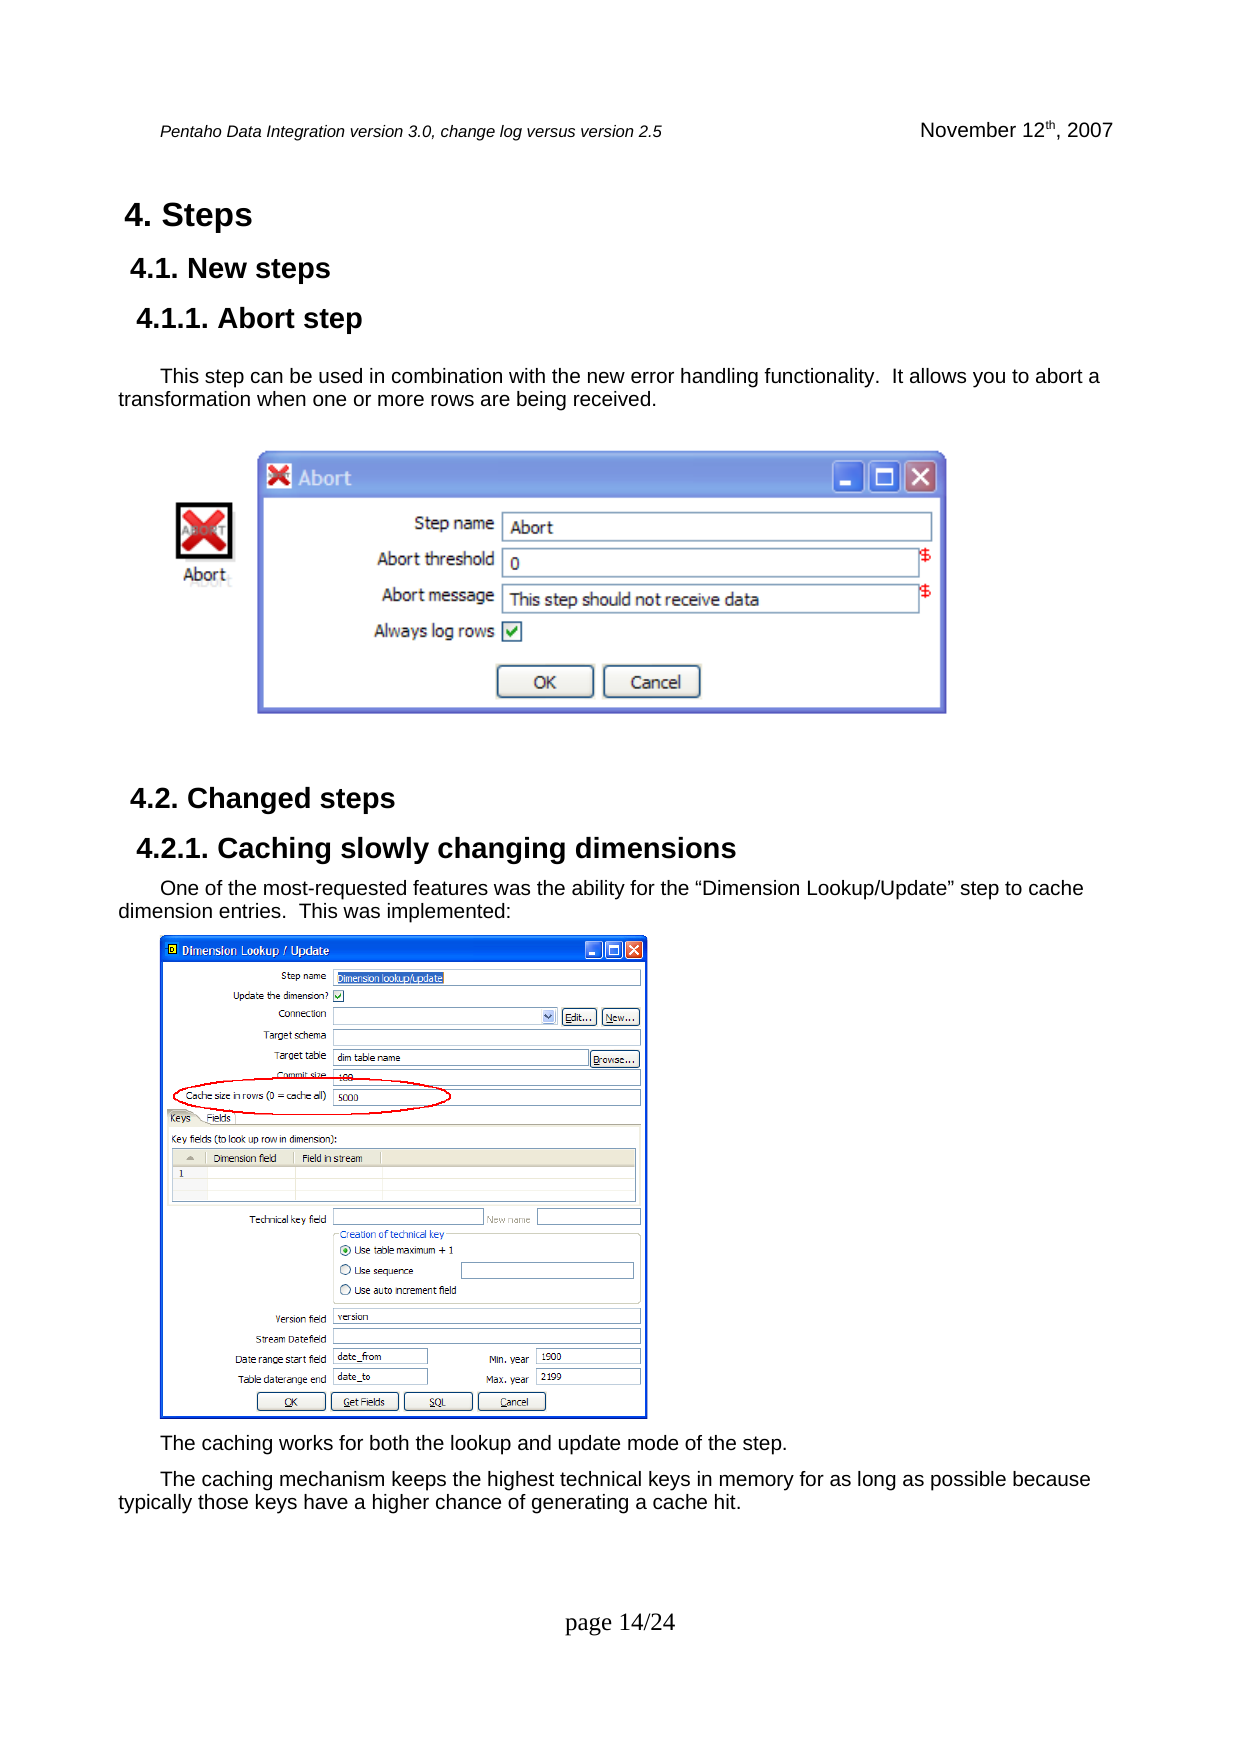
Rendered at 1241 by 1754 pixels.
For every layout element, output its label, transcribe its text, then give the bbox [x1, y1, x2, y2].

subtitle Abort step [136, 302, 1122, 335]
subtitle Caching slowly changing dimensions [136, 832, 1122, 865]
text The caching works for both the lookup and update mode of the step. [118, 1431, 1122, 1455]
text This step can be used in combination with the new error handling functionality. It allows you to abort a transformation when one or more rows are being received. [118, 364, 1122, 411]
picture [159, 423, 967, 728]
subtitle Steps [124, 196, 1122, 233]
text The caching mechanism keeps the highest technical keys in memory for as long as possible because typically those keys have a higher chance of generating a cache hit. [118, 1467, 1122, 1514]
text One of the most-requested features was the ability for the “Dimension Lookup/Update” step to cache dimension entries. This was implemented: [118, 877, 1122, 923]
subtitle Changed steps [130, 782, 1122, 814]
picture [159, 935, 648, 1419]
subtitle New steps [130, 252, 1122, 284]
